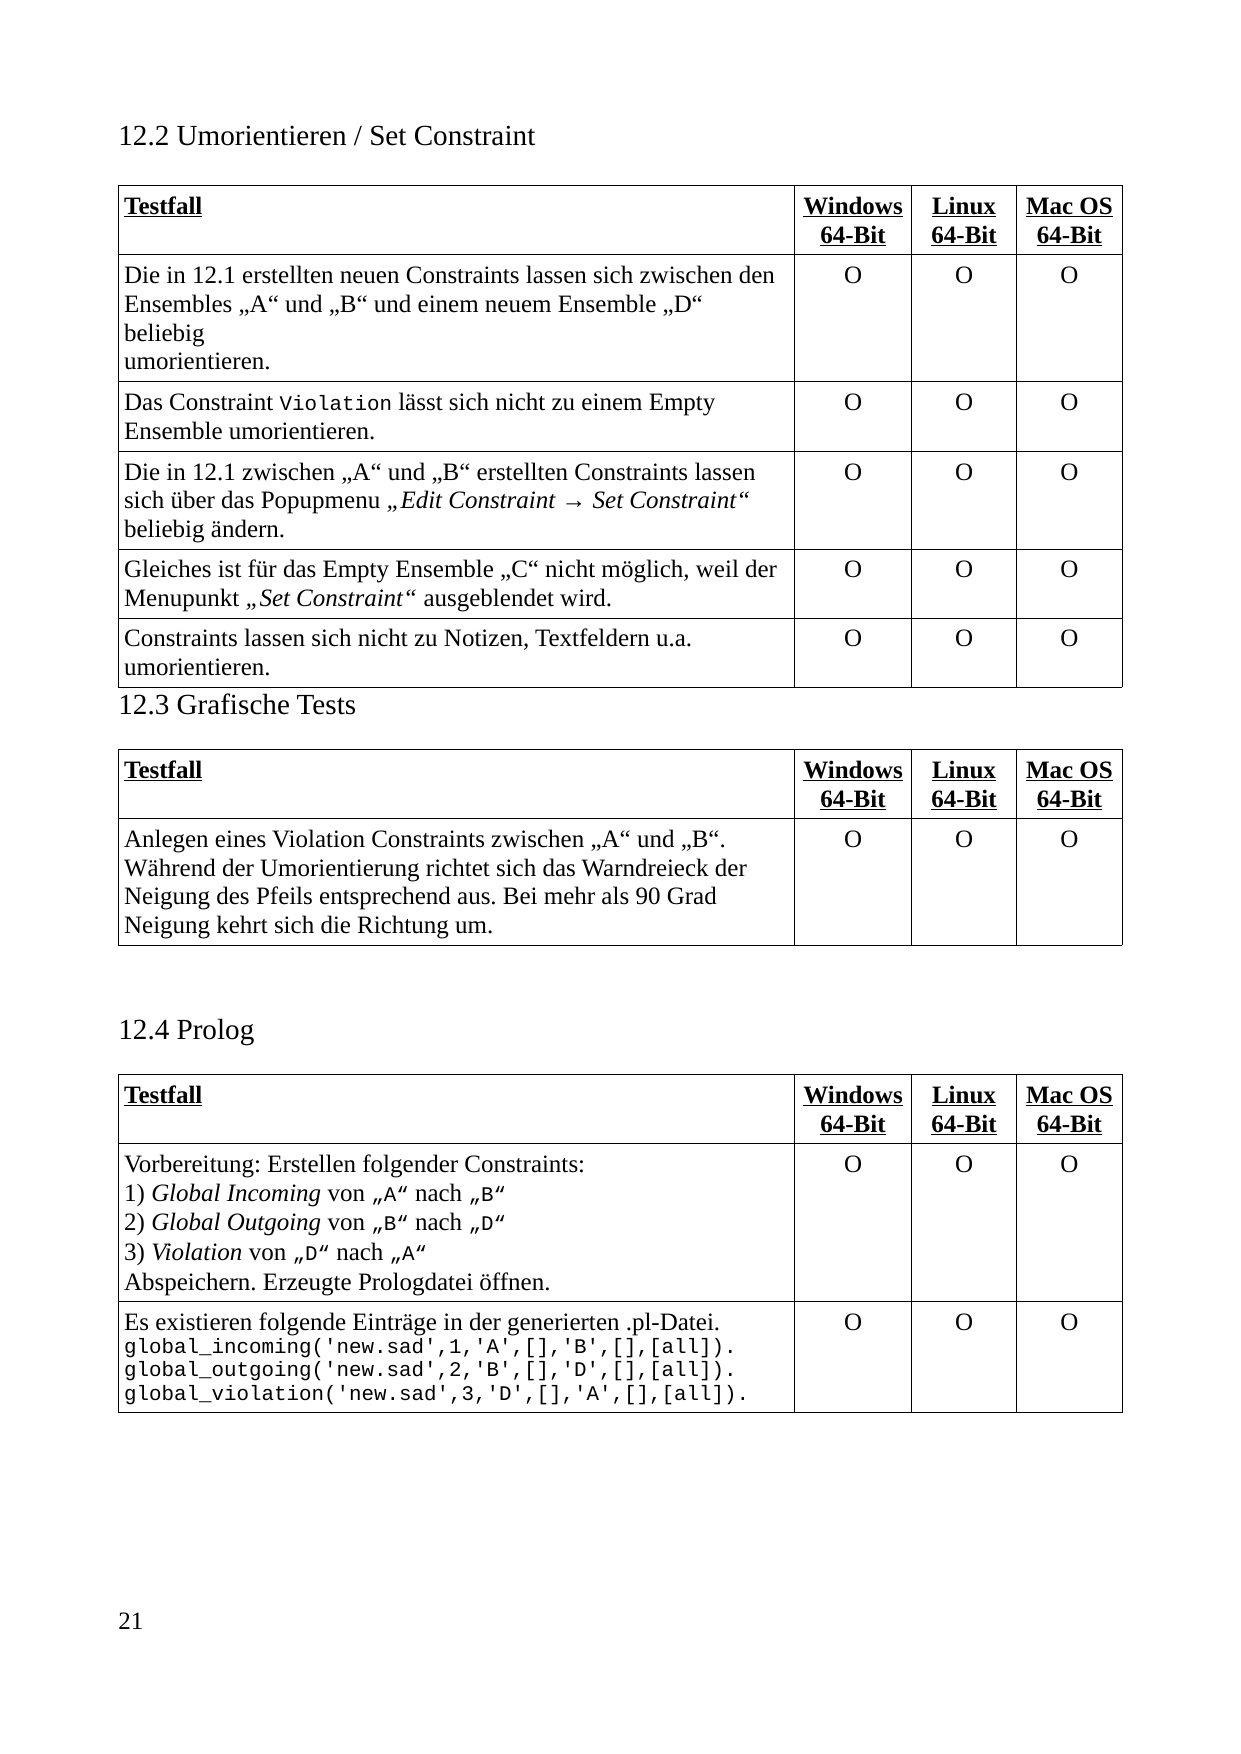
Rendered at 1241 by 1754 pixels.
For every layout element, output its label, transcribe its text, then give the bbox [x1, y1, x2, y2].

table_cell Es existieren folgende Einträge in der generierten .pl-Datei. global_incoming('new.sad',1,'A',[],'B',[],[all]). global_outgoing('new.sad',2,'B',[],'D',[],[all]). global_violation('new.sad',3,'D',[],'A',[],[all]). [119, 1302, 794, 1412]
table_cell O [912, 452, 1016, 548]
table_cell O [795, 1302, 911, 1412]
table_cell O [1017, 1302, 1122, 1412]
table_cell Die in 12.1 zwischen „A“ und „B“ erstellten Constraints lassen sich über das Popupmenu „Edit Constraint → Set Constraint“ beliebig ändern. [119, 452, 794, 548]
table_cell O [795, 382, 911, 451]
table_cell O [795, 619, 911, 687]
table_cell O [912, 1302, 1016, 1412]
table_cell O [912, 382, 1016, 451]
table_header Linux 64-Bit [912, 1075, 1016, 1143]
table_cell O [1017, 255, 1122, 381]
table_cell O [795, 1144, 911, 1301]
table_cell Anlegen eines Violation Constraints zwischen „A“ und „B“. Während der Umorientierung richtet sich das Warndreieck der Neigung des Pfeils entsprechend aus. Bei mehr als 90 Grad Neigung kehrt sich die Richtung um. [119, 819, 794, 945]
text 12.4 Prolog [118, 1012, 1122, 1045]
table_cell Das Constraint Violation lässt sich nicht zu einem Empty Ensemble umorientieren. [119, 382, 794, 451]
table_cell O [1017, 452, 1122, 548]
table_cell O [912, 619, 1016, 687]
table_cell O [795, 255, 911, 381]
table_cell O [1017, 619, 1122, 687]
table_header Mac OS 64-Bit [1017, 750, 1122, 818]
table_header Testfall [119, 186, 794, 254]
table_cell Vorbereitung: Erstellen folgender Constraints: 1) Global Incoming von „A“ nach „B“ 2) Global Outgoing von „B“ nach „D“ 3) Violation von „D“ nach „A“ Abspeichern. Erzeugte Prologdatei öffnen. [119, 1144, 794, 1301]
table_cell O [1017, 382, 1122, 451]
table_cell O [912, 1144, 1016, 1301]
table_cell O [795, 550, 911, 618]
table_header Testfall [119, 1075, 794, 1143]
table_cell O [912, 819, 1016, 945]
table_cell O [1017, 550, 1122, 618]
table_cell Constraints lassen sich nicht zu Notizen, Textfeldern u.a. umorientieren. [119, 619, 794, 687]
table_header Linux 64-Bit [912, 186, 1016, 254]
table_cell O [912, 255, 1016, 381]
table_cell Die in 12.1 erstellten neuen Constraints lassen sich zwischen den Ensembles „A“ und „B“ und einem neuem Ensemble „D“ beliebig umorientieren. [119, 255, 794, 381]
table_header Linux 64-Bit [912, 750, 1016, 818]
table_cell O [1017, 1144, 1122, 1301]
table_header Windows 64-Bit [795, 1075, 911, 1143]
table_header Mac OS 64-Bit [1017, 1075, 1122, 1143]
text 12.2 Umorientieren / Set Constraint [118, 118, 1122, 152]
table_cell O [795, 819, 911, 945]
table_header Windows 64-Bit [795, 186, 911, 254]
table_cell Gleiches ist für das Empty Ensemble „C“ nicht möglich, weil der Menupunkt „Set Constraint“ ausgeblendet wird. [119, 550, 794, 618]
table_cell O [795, 452, 911, 548]
table_cell O [1017, 819, 1122, 945]
table_header Mac OS 64-Bit [1017, 186, 1122, 254]
table_header Testfall [119, 750, 794, 818]
text 12.3 Grafische Tests [118, 688, 1122, 720]
table_header Windows 64-Bit [795, 750, 911, 818]
table_cell O [912, 550, 1016, 618]
